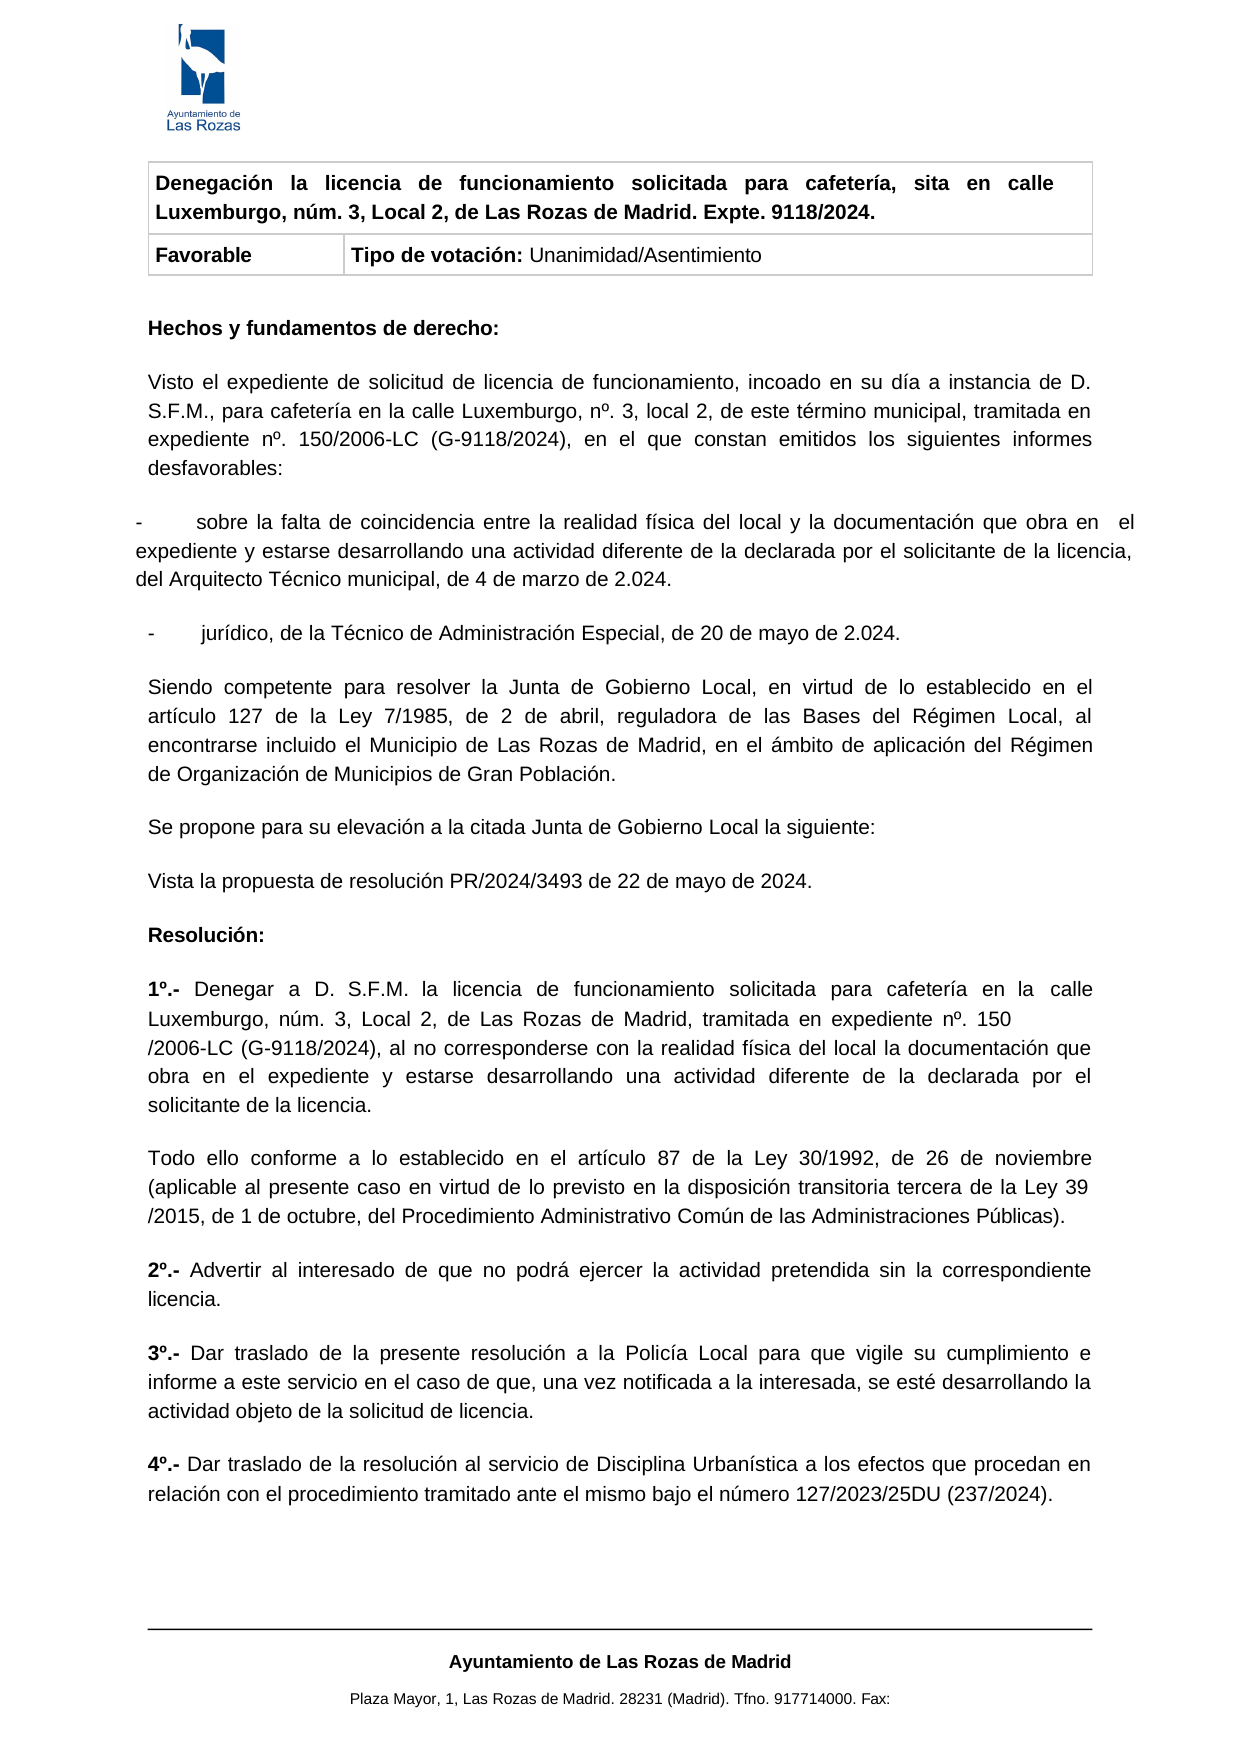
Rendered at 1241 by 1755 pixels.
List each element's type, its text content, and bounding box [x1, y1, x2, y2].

text 2º.- Advertir al interesado de que no podrá ejercer la actividad pretendida sin la correspondiente licencia. [148, 1258, 1093, 1311]
text Se propone para su elevación a la citada Junta de Gobierno Local la siguiente: Vista la propuesta de resolución PR/2024/3493 de 22 de mayo de 2024. [148, 815, 877, 893]
text Siendo competente para resolver la Junta de Gobierno Local, en virtud de lo establecido en el artículo 127 de la Ley 7/1985, de 2 de abril, reguladora de las Bases del Régimen Local, al encontrarse incluido el Municipio de Las Rozas de Madrid, en el ámbito de aplicación del Régimen de Organización de Municipios de Gran Población. [148, 675, 1093, 785]
text /2006-LC (G-9118/2024), al no corresponderse con la realidad física del local la documentación que obra en el expediente y estarse desarrollando una actividad diferente de la declarada por el solicitante de la licencia. [148, 1036, 1093, 1117]
table_cell Favorable [149, 235, 343, 274]
text Visto el expediente de solicitud de licencia de funcionamiento, incoado en su día a instancia de D. S.F.M., para cafetería en la calle Luxemburgo, nº. 3, local 2, de este término municipal, tramitada en expediente nº. 150/2006-LC (G-9118/2024), en el que constan emitidos los siguientes informes desfavorables: [148, 370, 1093, 480]
text 4º.- Dar traslado de la resolución al servicio de Disciplina Urbanística a los efectos que procedan en relación con el procedimiento tramitado ante el mismo bajo el número 127/2023/25DU (237/2024). [148, 1452, 1093, 1505]
text /2015, de 1 de octubre, del Procedimiento Administrativo Común de las Administraciones Públicas). [148, 1204, 1134, 1228]
subtitle Hechos y fundamentos de derecho: [148, 315, 1134, 339]
text Todo ello conforme a lo establecido en el artículo 87 de la Ley 30/1992, de 26 de noviembre (aplicable al presente caso en virtud de lo previsto en la disposición transitoria tercera de la Ley 39 [148, 1146, 1093, 1199]
text 3º.- Dar traslado de la presente resolución a la Policía Local para que vigile su cumplimiento e informe a este servicio en el caso de que, una vez notificada a la interesada, se esté desarrollando la actividad objeto de la solicitud de licencia. [148, 1341, 1093, 1422]
text 1º.- Denegar a D. S.F.M. la licencia de funcionamiento solicitada para cafetería en la calle Luxemburgo, núm. 3, Local 2, de Las Rozas de Madrid, tramitada en expediente nº. 150 [148, 977, 1093, 1030]
table_cell Tipo de votación: Unanimidad/Asentimiento [345, 235, 1092, 274]
list sobre la falta de coincidencia entre la realidad física del local y la documentación que obra en el expediente y estarse desarrollando una actividad diferente de la declarada por el solicitante de la licencia, del Arquitecto Técnico municipal, de 4 de marzo de 2.024. [135, 510, 1134, 591]
subtitle Resolución: [148, 923, 1134, 947]
table_header Denegación la licencia de funcionamiento solicitada para cafetería, sita en calle Luxemburgo, núm. 3, Local 2, de Las Rozas de Madrid. Expte. 9118/2024. [149, 163, 1092, 233]
list jurídico, de la Técnico de Administración Especial, de 20 de mayo de 2.024. [148, 621, 1134, 645]
